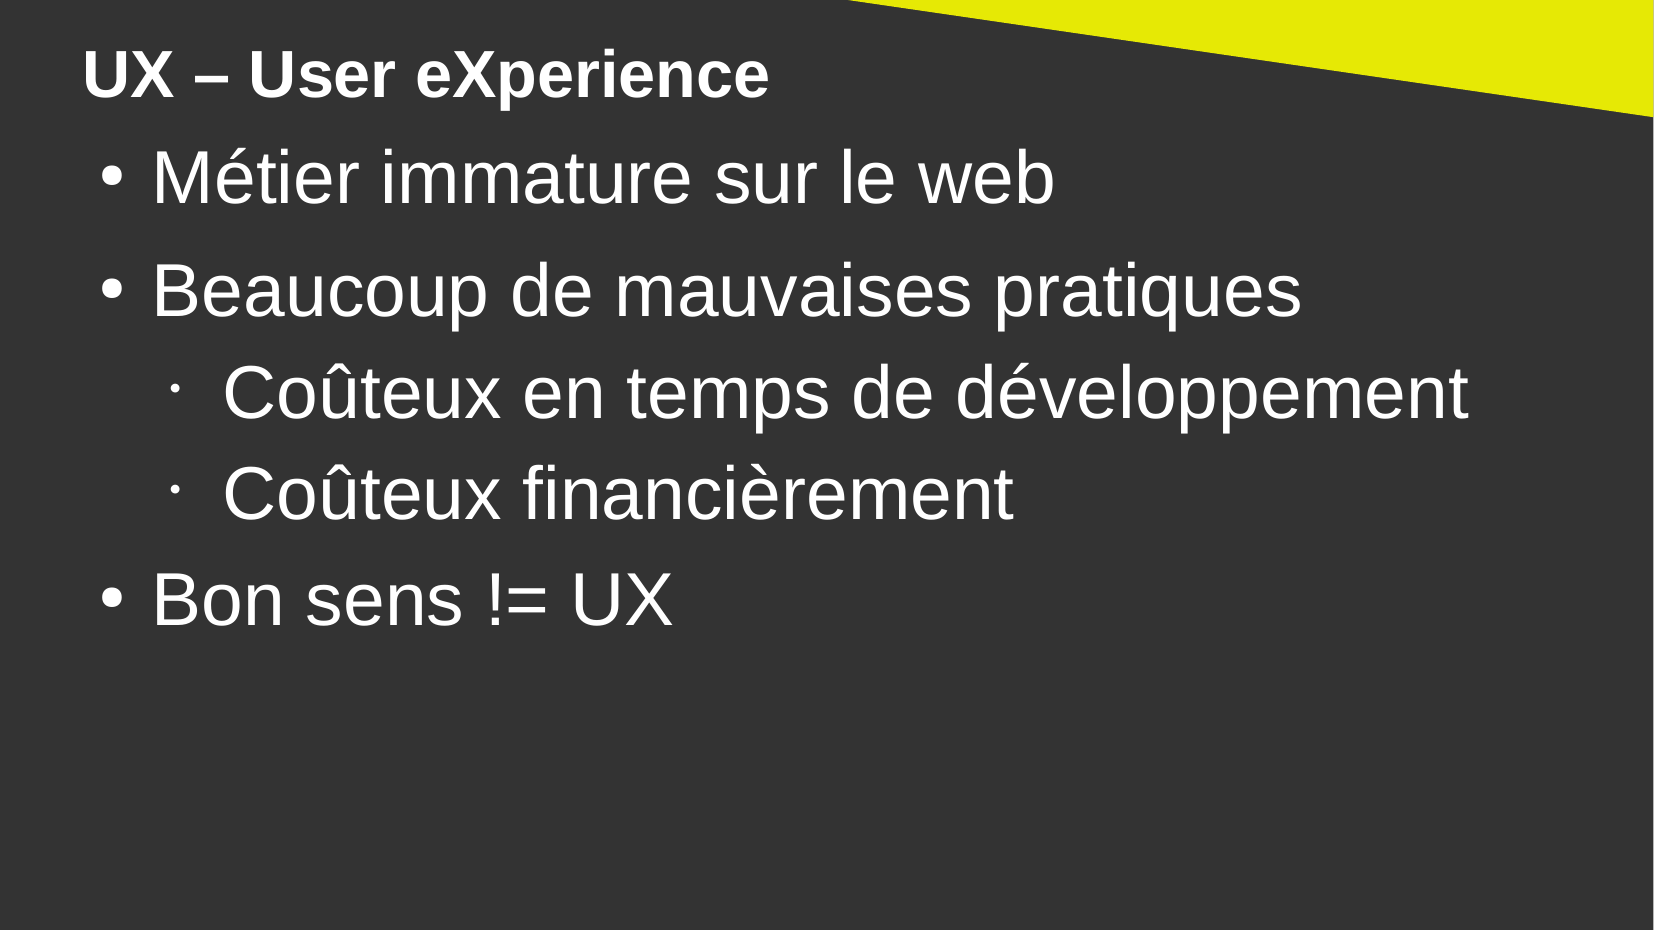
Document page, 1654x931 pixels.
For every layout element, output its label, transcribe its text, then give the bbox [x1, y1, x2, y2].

text_box [847, 0, 1654, 118]
list Métier immature sur le web Beaucoup de mauvaises pratiques Coûteux en temps de développement Coûteux financièrement Bon sens != UX [80, 135, 1620, 709]
title UX – User eXperience [82, 37, 1571, 114]
